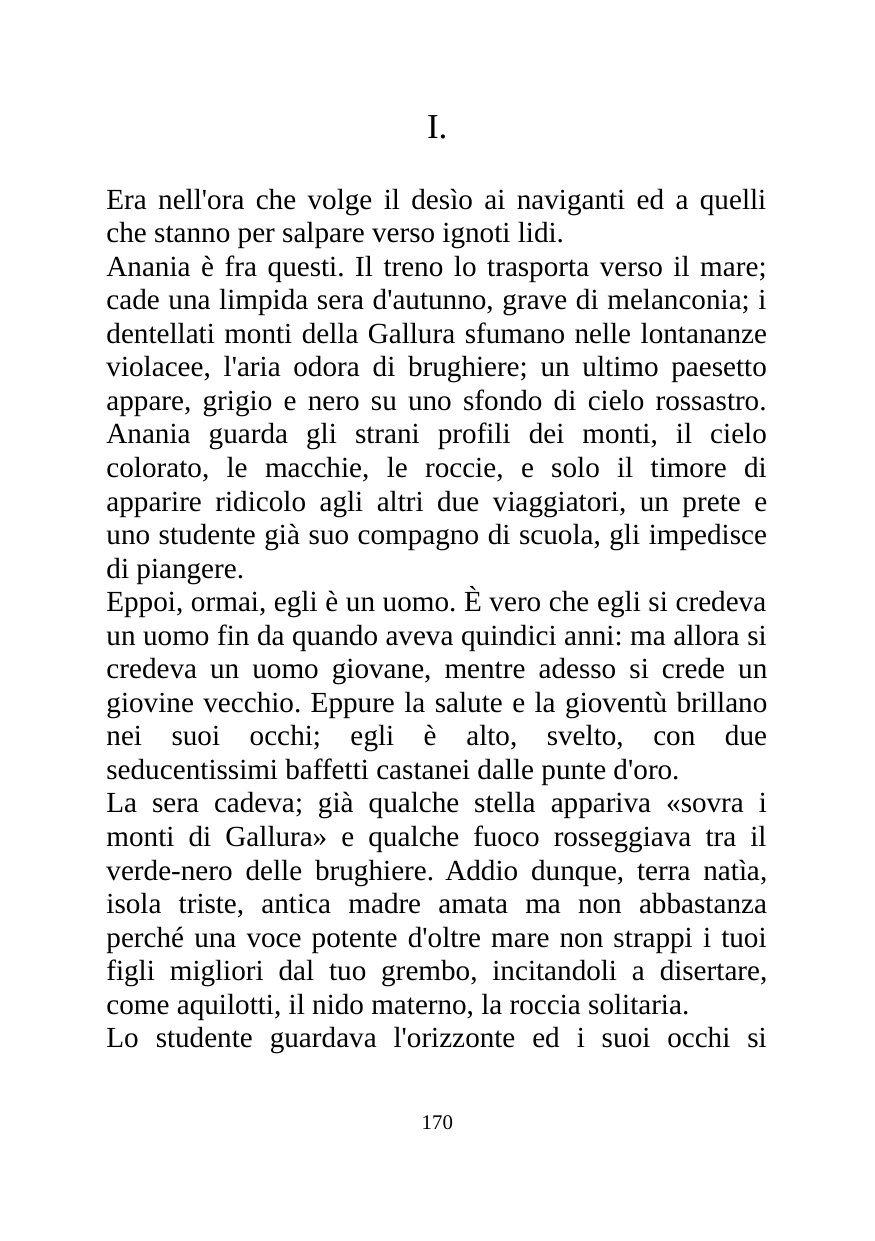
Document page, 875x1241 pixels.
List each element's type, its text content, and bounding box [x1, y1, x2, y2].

text La sera cadeva; già qualche stella appariva «sovra i monti di Gallura» e qualche fuoco rosseggiava tra il verde-nero delle brughiere. Addio dunque, terra natìa, isola triste, antica madre amata ma non abbastanza perché una voce potente d'oltre mare non strappi i tuoi figli migliori dal tuo grembo, incitandoli a disertare, come aquilotti, il nido materno, la roccia solitaria. [106, 786, 768, 1020]
text Era nell'ora che volge il desìo ai naviganti ed a quelli che stanno per salpare verso ignoti lidi. [106, 182, 768, 249]
text Eppoi, ormai, egli è un uomo. È vero che egli si credeva un uomo fin da quando aveva quindici anni: ma allora si credeva un uomo giovane, mentre adesso si crede un giovine vecchio. Eppure la salute e la gioventù brillano nei suoi occhi; egli è alto, svelto, con due seducentissimi baffetti castanei dalle punte d'oro. [106, 584, 768, 786]
text Anania è fra questi. Il treno lo trasporta verso il mare; cade una limpida sera d'autunno, grave di melanconia; i dentellati monti della Gallura sfumano nelle lontananze violacee, l'aria odora di brughiere; un ultimo paesetto appare, grigio e nero su uno sfondo di cielo rossastro. Anania guarda gli strani profili dei monti, il cielo colorato, le macchie, le roccie, e solo il timore di apparire ridicolo agli altri due viaggiatori, un prete e uno studente già suo compagno di scuola, gli impedisce di piangere. [106, 249, 768, 584]
subtitle I. [106, 106, 768, 146]
text Lo studente guardava l'orizzonte ed i suoi occhi si [106, 1020, 768, 1054]
